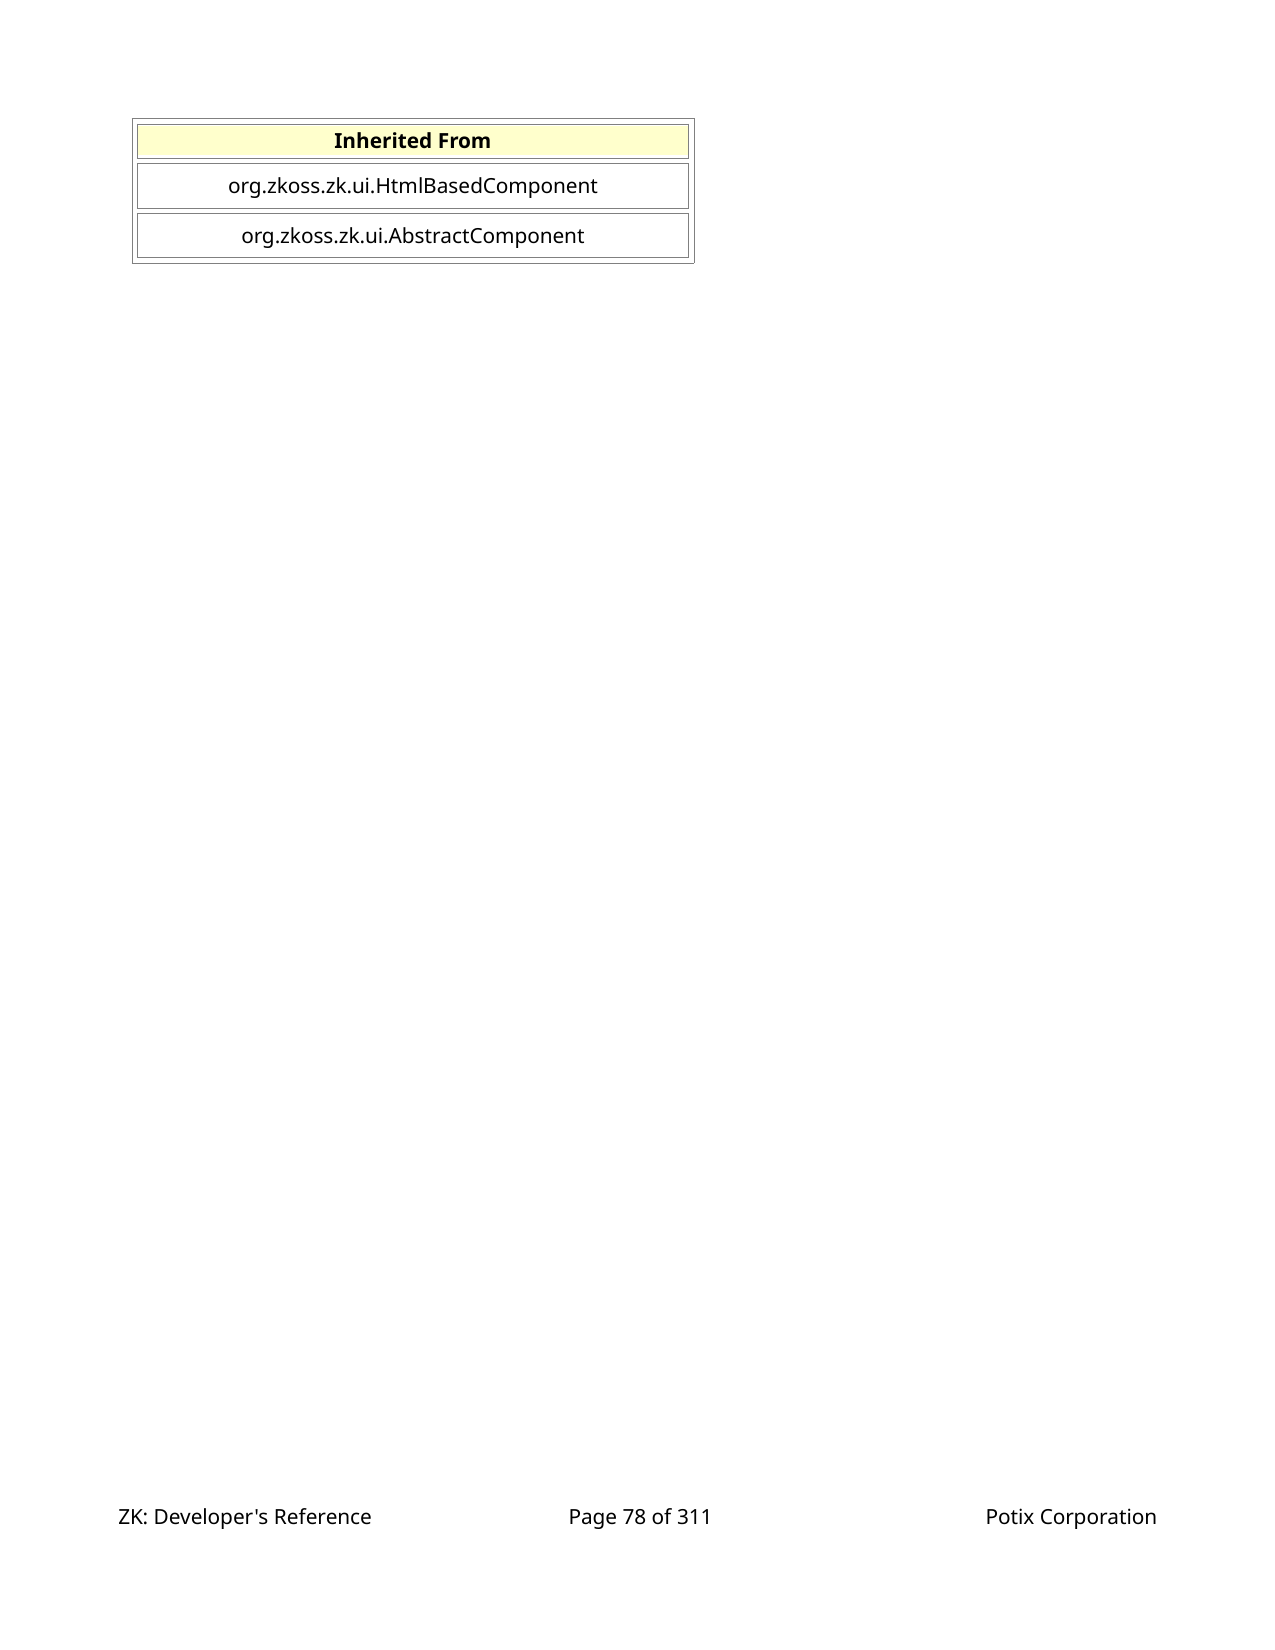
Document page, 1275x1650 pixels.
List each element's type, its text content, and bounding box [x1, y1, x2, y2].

table_cell org.zkoss.zk.ui.HtmlBasedComponent [134, 158, 691, 207]
table_header Inherited From [134, 119, 691, 158]
table_cell org.zkoss.zk.ui.AbstractComponent [134, 208, 691, 257]
